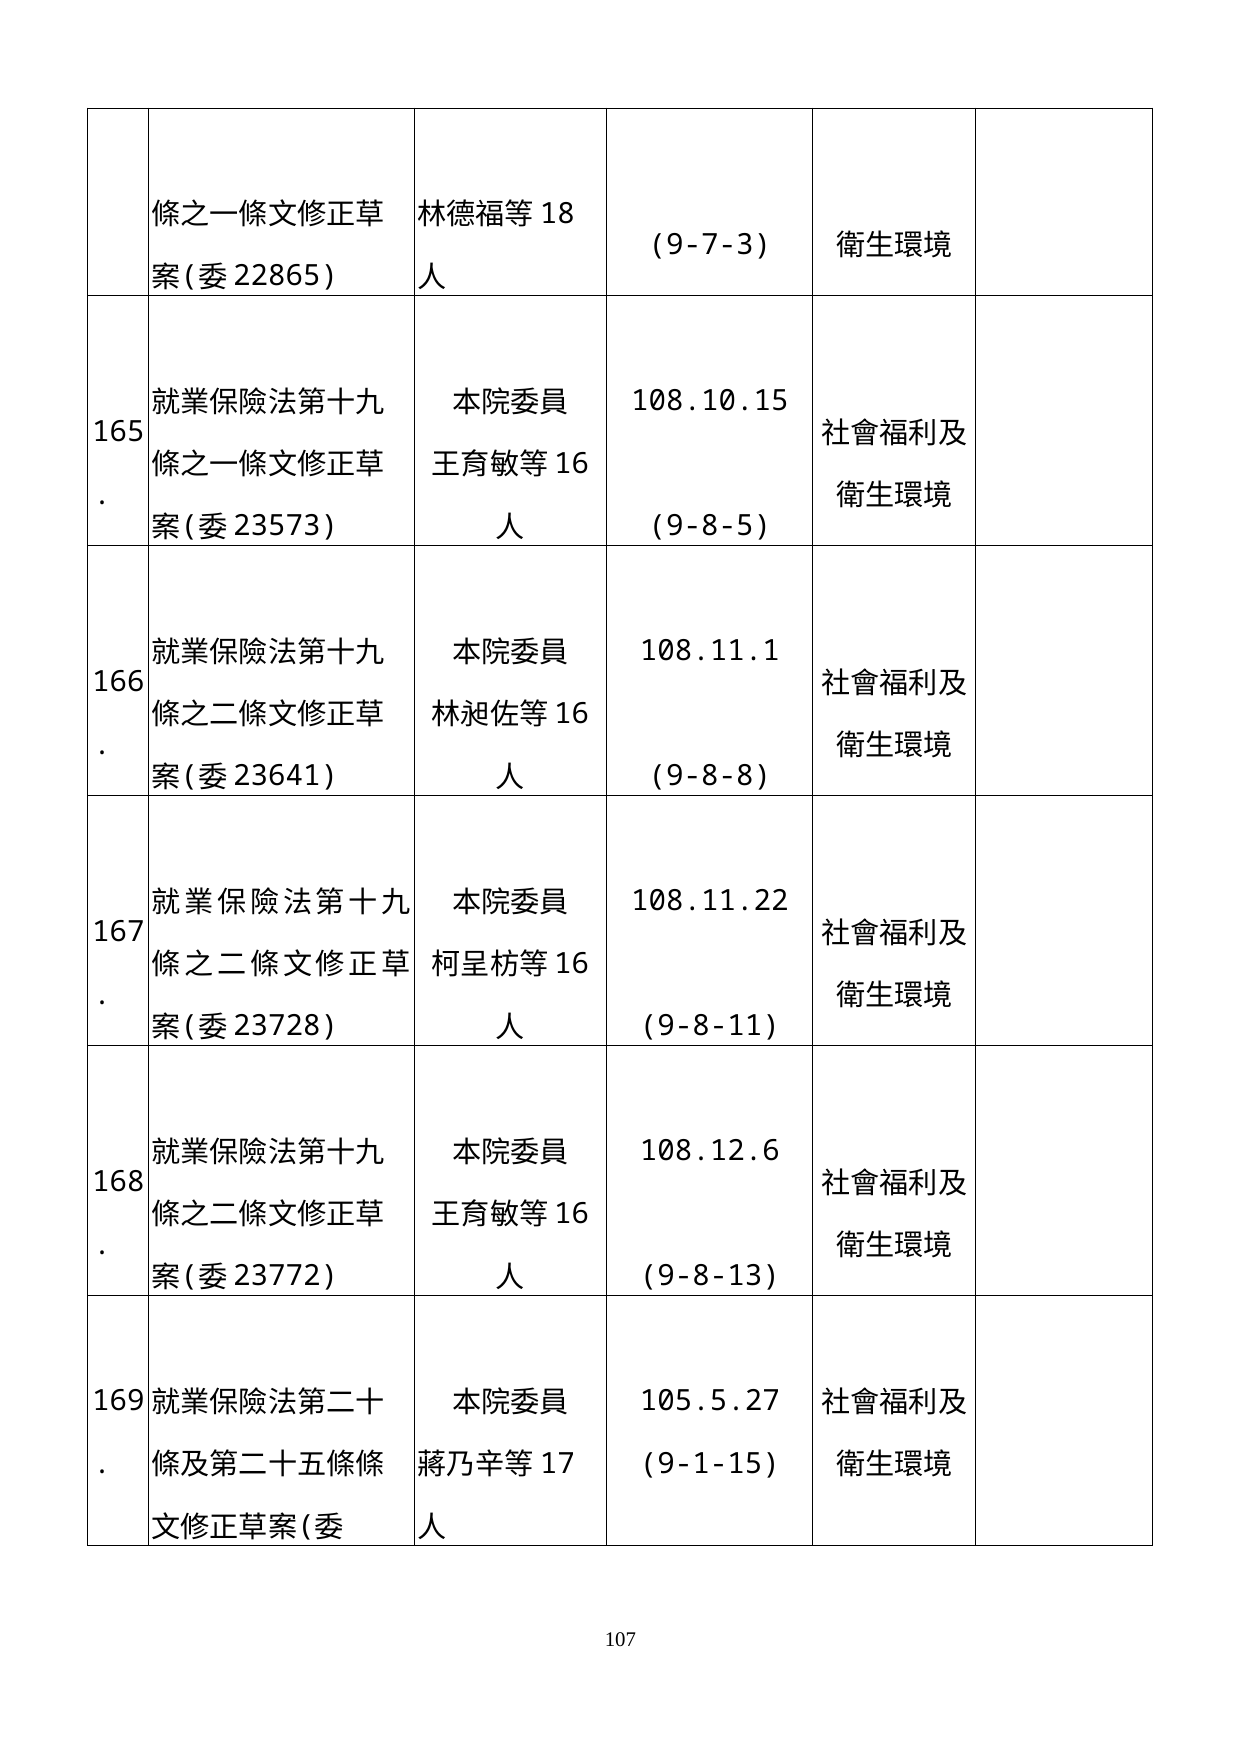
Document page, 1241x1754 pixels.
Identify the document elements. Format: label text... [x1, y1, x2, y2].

table_cell 衛生環境 [813, 109, 975, 295]
table_cell (9-7-3) [607, 109, 812, 295]
table_cell [88, 546, 148, 795]
table_cell 本院委員 王育敏等16人 [415, 296, 606, 545]
table_cell 就業保險法第二十條及第二十五條條文修正草案(委 [149, 1296, 414, 1545]
table_cell [88, 109, 148, 295]
table_cell 社會福利及衛生環境 [813, 1296, 975, 1545]
table_cell 條之一條文修正草案(委22865) [149, 109, 414, 295]
table_cell 社會福利及衛生環境 [813, 1046, 975, 1295]
table_cell 108.12.6 (9-8-13) [607, 1046, 812, 1295]
table_cell [88, 1296, 148, 1545]
table_cell 社會福利及衛生環境 [813, 546, 975, 795]
table_cell 社會福利及衛生環境 [813, 296, 975, 545]
table_cell 社會福利及衛生環境 [813, 796, 975, 1045]
table_cell 108.11.22 (9-8-11) [607, 796, 812, 1045]
table_cell [976, 109, 1152, 295]
table_cell 本院委員 蔣乃辛等17人 [415, 1296, 606, 1545]
table_cell [88, 796, 148, 1045]
table_cell 本院委員 王育敏等16人 [415, 1046, 606, 1295]
table_cell 就業保險法第十九條之二條文修正草案(委23641) [149, 546, 414, 795]
table_cell [976, 1296, 1152, 1545]
table_cell [976, 546, 1152, 795]
table_cell 就業保險法第十九條之二條文修正草案(委23728) [149, 796, 414, 1045]
table_cell [976, 296, 1152, 545]
table_cell [976, 796, 1152, 1045]
table_cell 108.11.1 (9-8-8) [607, 546, 812, 795]
table_cell [88, 1046, 148, 1295]
table_cell 林德福等18人 [415, 109, 606, 295]
table_cell 就業保險法第十九條之二條文修正草案(委23772) [149, 1046, 414, 1295]
table_cell [976, 1046, 1152, 1295]
table_cell [88, 296, 148, 545]
table_cell 105.5.27 (9-1-15) [607, 1296, 812, 1545]
table_cell 本院委員 柯呈枋等16人 [415, 796, 606, 1045]
table_cell 就業保險法第十九條之一條文修正草案(委23573) [149, 296, 414, 545]
table_cell 108.10.15 (9-8-5) [607, 296, 812, 545]
table_cell 本院委員 林昶佐等16人 [415, 546, 606, 795]
